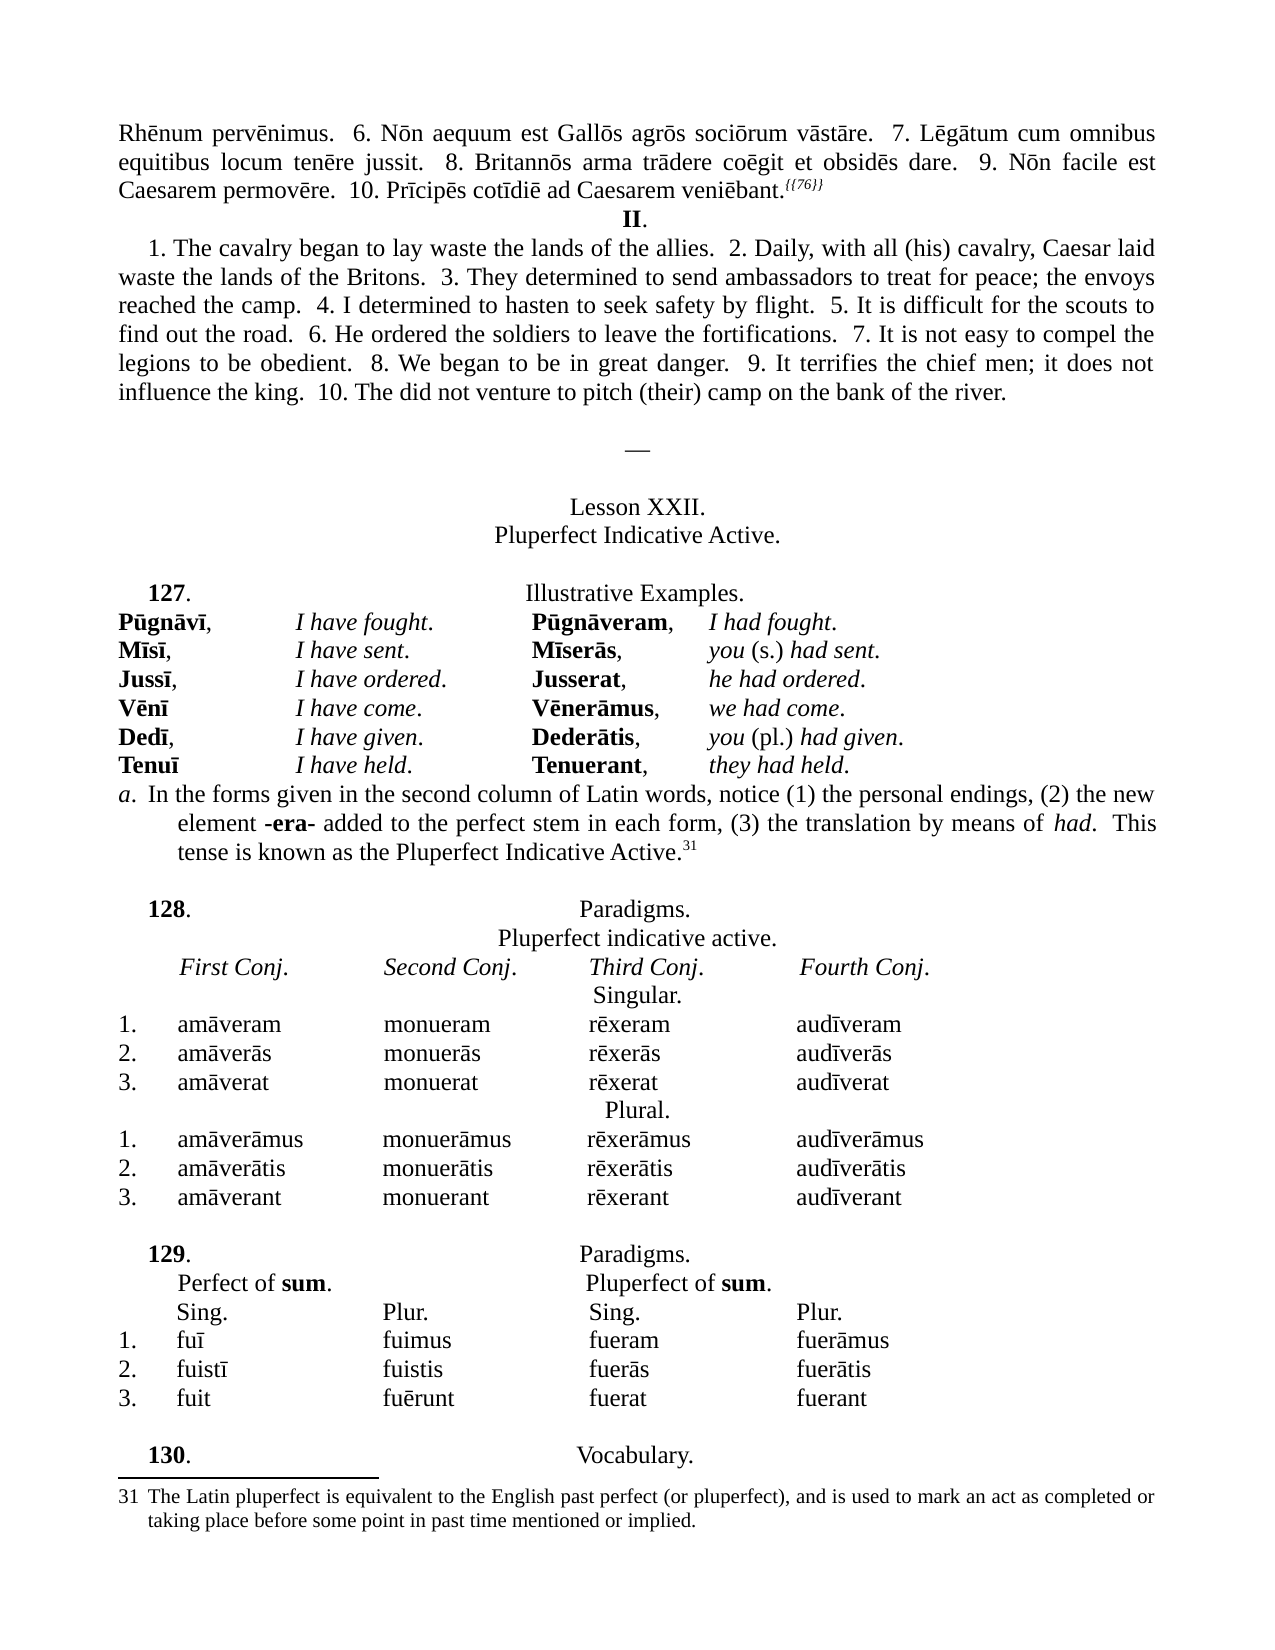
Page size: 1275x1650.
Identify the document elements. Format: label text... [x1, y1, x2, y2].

text 3. amāverat monuerat rēxerat audīverat [118, 1067, 1157, 1096]
text Pluperfect indicative active. [118, 923, 1157, 952]
text 1. amāveram monueram rēxeram audīveram [118, 1009, 1157, 1038]
text 129. Paradigms. [118, 1239, 1157, 1268]
text 3. fuit fuērunt fuerat fuerant [118, 1383, 1157, 1412]
text Jussī, I have ordered. Jusserat, he had ordered. [118, 664, 1157, 693]
text Pūgnāvī, I have fought. Pūgnāveram, I had fought. [118, 607, 1157, 636]
text 2. fuistī fuistis fuerās fuerātis [118, 1354, 1157, 1383]
text 128. Paradigms. [118, 894, 1157, 923]
text First Conj. Second Conj. Third Conj. Fourth Conj. [118, 952, 1157, 981]
text Vēnī I have come. Vēnerāmus, we had come. [118, 693, 1157, 722]
text Perfect of sum. Pluperfect of sum. [118, 1268, 1157, 1297]
text Dedī, I have given. Dederātis, you (pl.) had given. [118, 722, 1157, 751]
text 2. amāverātis monuerātis rēxerātis audīverātis [118, 1153, 1157, 1182]
text The Latin pluperfect is equivalent to the English past perfect (or pluperfect), and is used to mark an act as completed or taking place before some point in past time mentioned or implied. [118, 1484, 1157, 1532]
text 3. amāverant monuerant rēxerant audīverant [118, 1182, 1157, 1211]
text 1. amāverāmus monuerāmus rēxerāmus audīverāmus [118, 1124, 1157, 1153]
text Sing. Plur. Sing. Plur. [118, 1297, 1157, 1326]
text II. [118, 204, 1157, 233]
text 130. Vocabulary. [118, 1441, 1157, 1469]
text — [118, 434, 1157, 463]
text Pluperfect Indicative Active. [118, 521, 1157, 549]
text Tenuī I have held. Tenuerant, they had held. [118, 751, 1157, 779]
text Mīsī, I have sent. Mīserās, you (s.) had sent. [118, 636, 1157, 664]
text Lesson XXII. [118, 492, 1157, 521]
text Singular. [118, 981, 1157, 1009]
text 1. The cavalry began to lay waste the lands of the allies. 2. Daily, with all (his) cavalry, Caesar laid waste the lands of the Britons. 3. They determined to send ambassadors to treat for peace; the envoys reached the camp. 4. I determined to hasten to seek safety by flight. 5. It is difficult for the scouts to find out the road. 6. He ordered the soldiers to leave the fortifications. 7. It is not easy to compel the legions to be obedient. 8. We began to be in great danger. 9. It terrifies the chief men; it does not influence the king. 10. The did not venture to pitch (their) camp on the bank of the river. [118, 233, 1157, 406]
text 1. fuī fuimus fueram fuerāmus [118, 1326, 1157, 1354]
text 127. Illustrative Examples. [118, 578, 1157, 607]
text Plural. [118, 1096, 1157, 1124]
text 2. amāverās monuerās rēxerās audīverās [118, 1038, 1157, 1067]
text a. In the forms given in the second column of Latin words, notice (1) the personal endings, (2) the new element -era- added to the perfect stem in each form, (3) the translation by means of had. This tense is known as the Pluperfect Indicative Active. [118, 779, 1157, 866]
text Rhēnum pervēnimus. 6. Nōn aequum est Gallōs agrōs sociōrum vāstāre. 7. Lēgātum cum omnibus equitibus locum tenēre jussit. 8. Britannōs arma trādere coēgit et obsidēs dare. 9. Nōn facile est Caesarem permovēre. 10. Prīcipēs cotīdiē ad Caesarem veniēbant.{{76}} [118, 118, 1157, 204]
